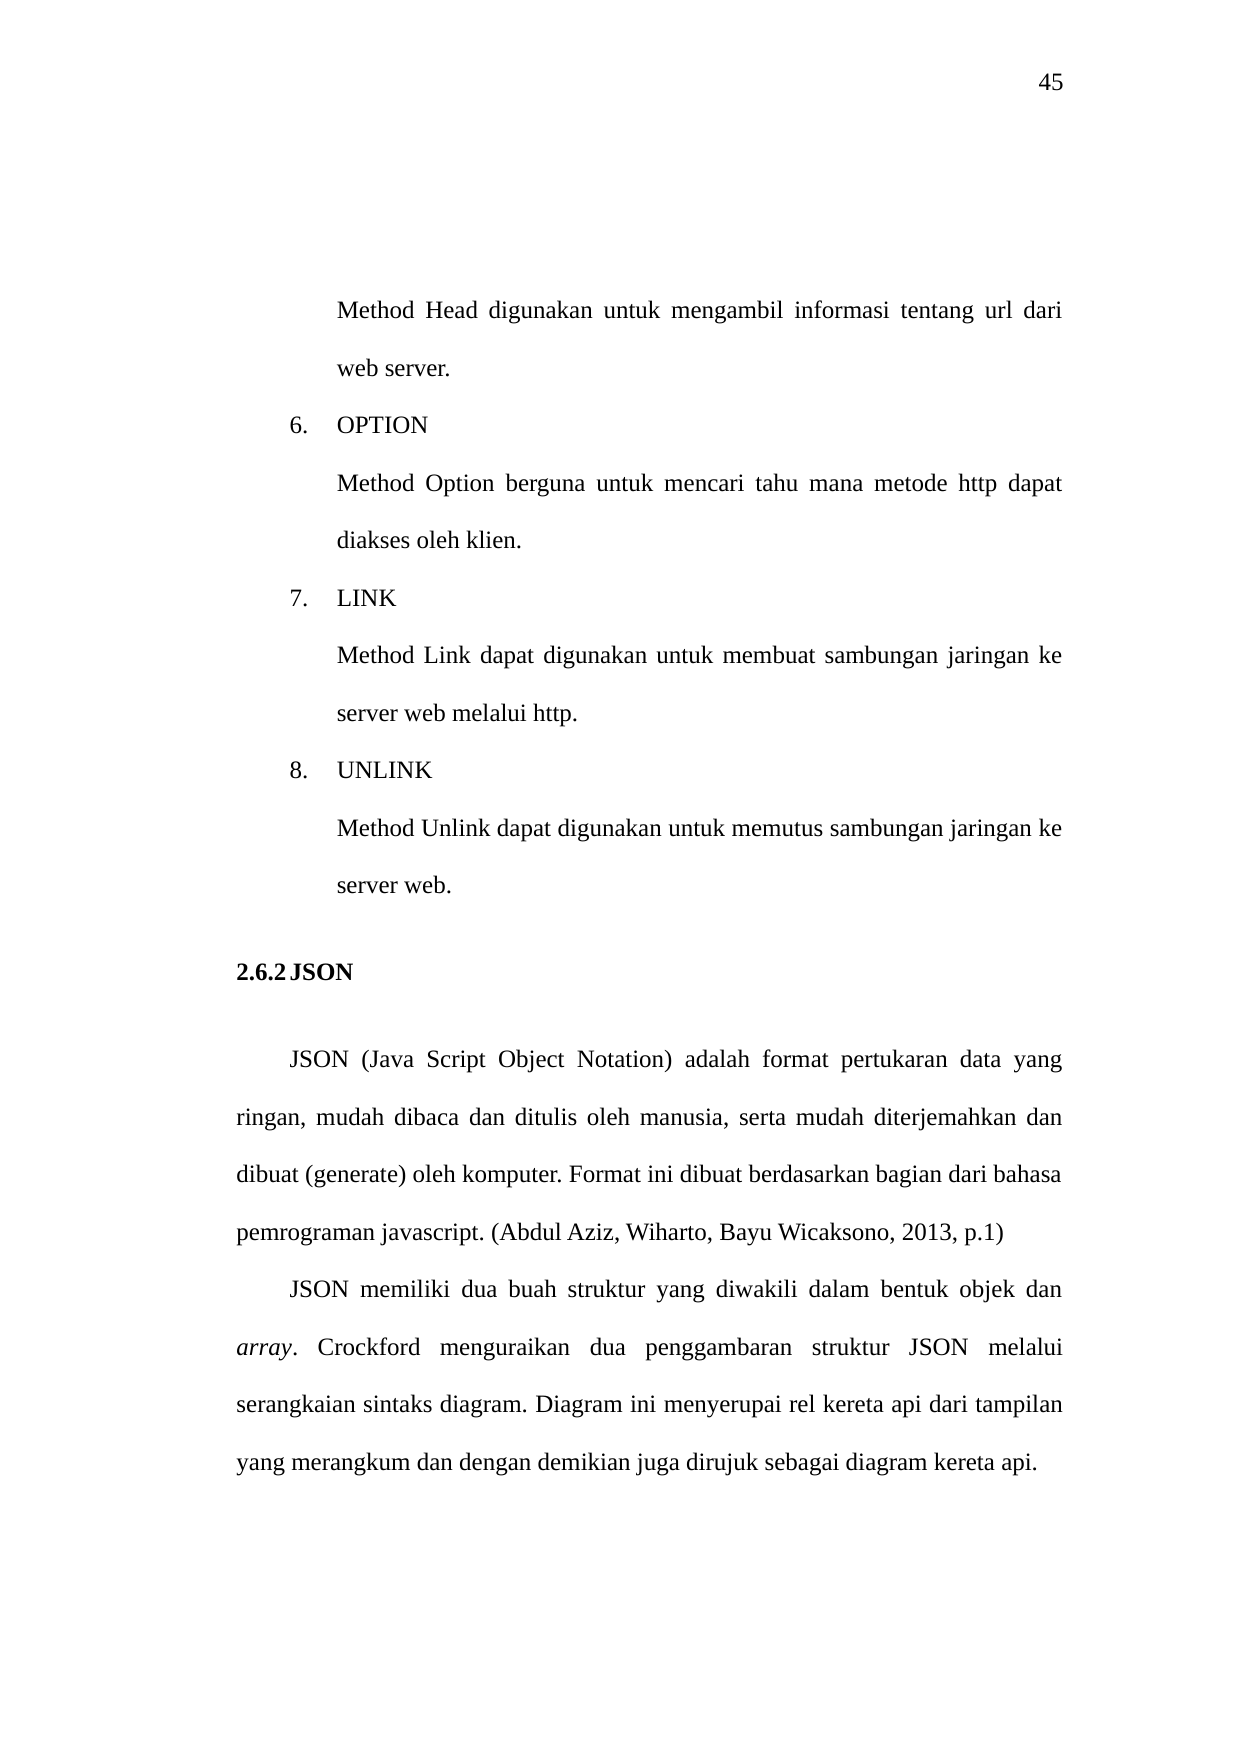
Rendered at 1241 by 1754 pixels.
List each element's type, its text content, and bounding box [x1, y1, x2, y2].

text JSON (Java Script Object Notation) adalah format pertukaran data yang ringan, mudah dibaca dan ditulis oleh manusia, serta mudah diterjemahkan dan dibuat (generate) oleh komputer. Format ini dibuat berdasarkan bagian dari bahasa [236, 1044, 1063, 1188]
subtitle 2.6.2 JSON [236, 957, 1063, 986]
list UNLINK [289, 755, 1063, 784]
text JSON memiliki dua buah struktur yang diwakili dalam bentuk objek dan array. Crockford menguraikan dua penggambaran struktur JSON melalui serangkaian sintaks diagram. Diagram ini menyerupai rel kereta api dari tampilan yang merangkum dan dengan demikian juga dirujuk sebagai diagram kereta api. [236, 1274, 1063, 1476]
list Method Unlink dapat digunakan untuk memutus sambungan jaringan ke server web. [289, 813, 1063, 899]
list Method Option berguna untuk mencari tahu mana metode http dapat diakses oleh klien. [289, 468, 1063, 554]
text pemrograman javascript. (Abdul Aziz, Wiharto, Bayu Wicaksono, 2013, p.1) [236, 1217, 1063, 1246]
list Method Link dapat digunakan untuk membuat sambungan jaringan ke server web melalui http. [289, 640, 1063, 727]
list Method Head digunakan untuk mengambil informasi tentang url dari web server. [289, 295, 1063, 382]
list OPTION [289, 410, 1063, 439]
list LINK [289, 583, 1063, 612]
